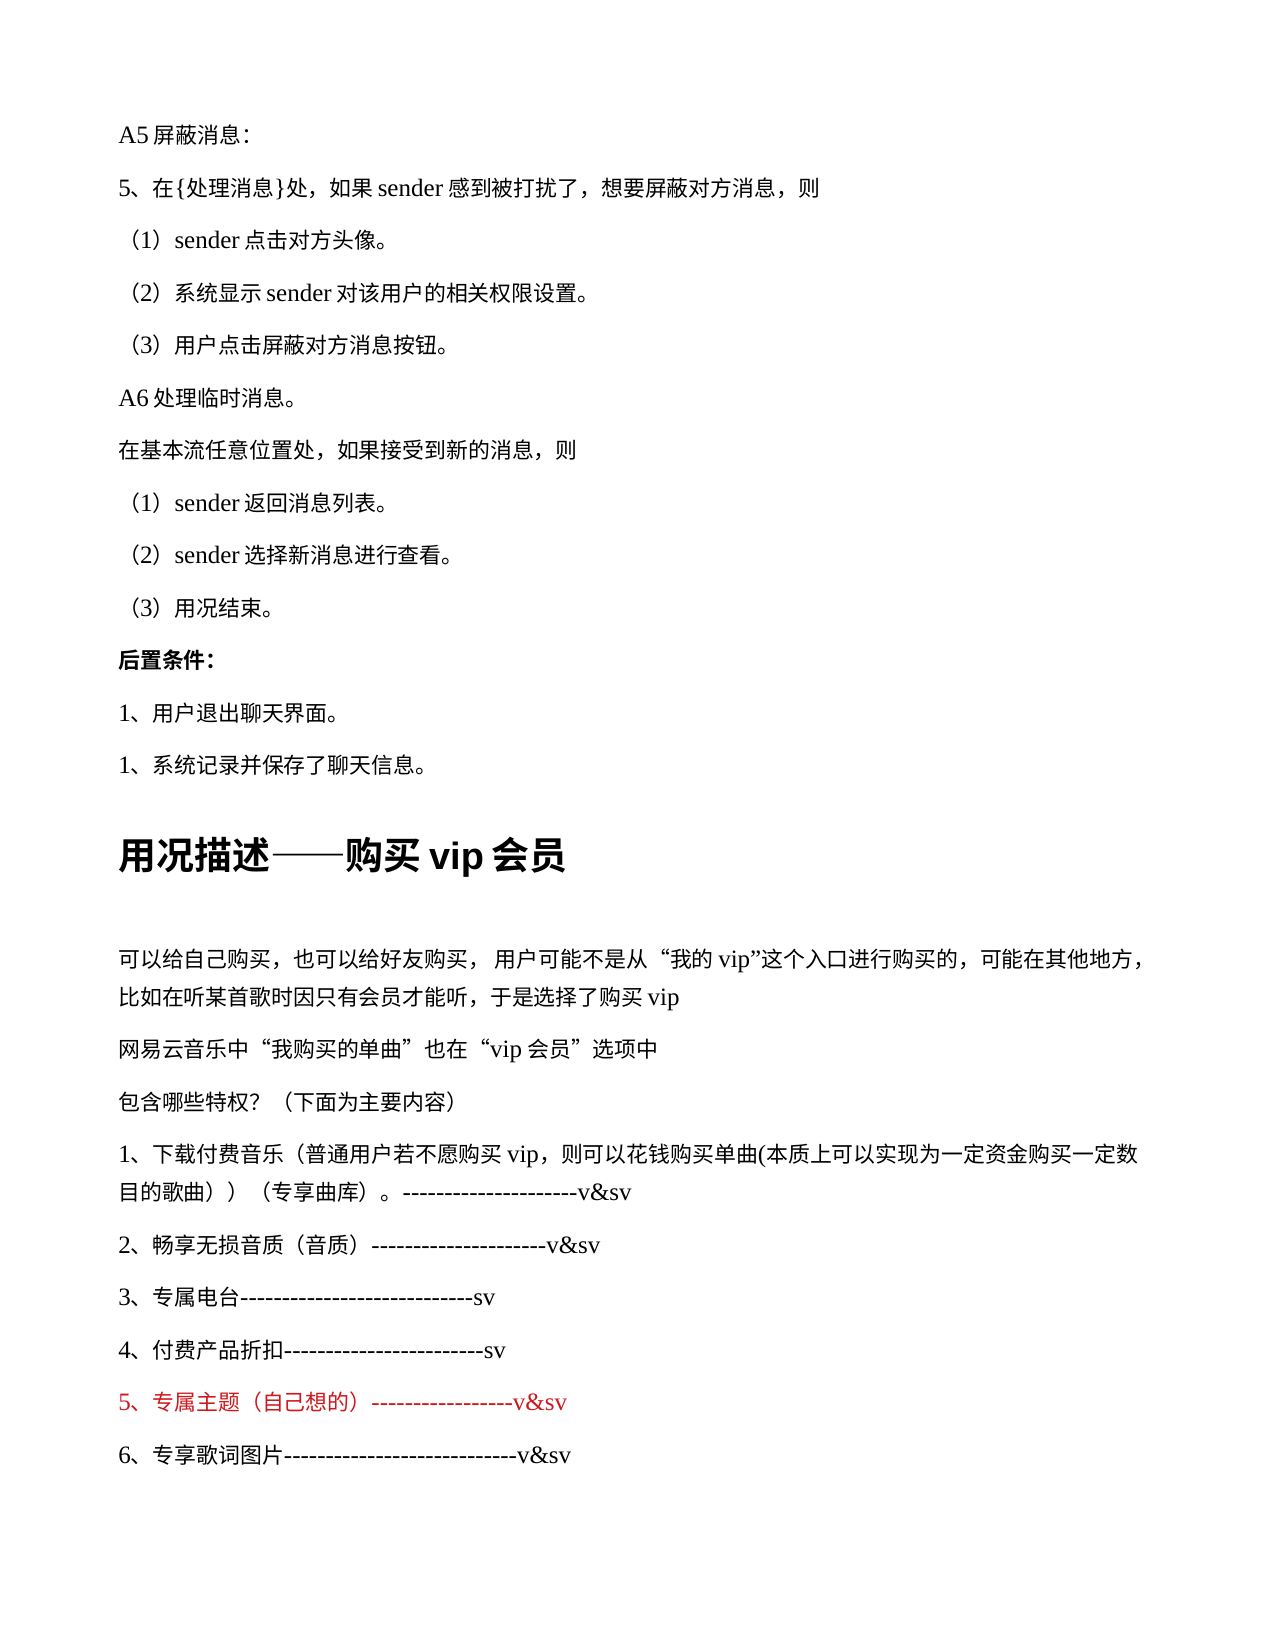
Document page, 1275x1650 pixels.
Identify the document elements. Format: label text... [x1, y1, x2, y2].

text 网易云音乐中“我购买的单曲”也在“vip会员”选项中 [118, 1032, 1157, 1064]
text 包含哪些特权？（下面为主要内容） [118, 1085, 1157, 1117]
text （2）系统显示sender对该用户的相关权限设置。 [118, 276, 1157, 307]
text 3、专属电台----------------------------sv [118, 1280, 1157, 1312]
text 后置条件： [118, 643, 1157, 675]
text （3）用况结束。 [118, 591, 1157, 622]
text 5、在{处理消息}处，如果sender感到被打扰了，想要屏蔽对方消息，则 [118, 171, 1157, 202]
text 1、系统记录并保存了聊天信息。 [118, 748, 1157, 780]
text （3）用户点击屏蔽对方消息按钮。 [118, 328, 1157, 360]
text 5、专属主题（自己想的）-----------------v&sv [118, 1385, 1157, 1417]
text （2）sender选择新消息进行查看。 [118, 538, 1157, 570]
text A5屏蔽消息： [118, 118, 1157, 150]
text 1、下载付费音乐（普通用户若不愿购买vip，则可以花钱购买单曲(本质上可以实现为一定资金购买一定数目的歌曲））（专享曲库）。---------------------v&sv [118, 1137, 1157, 1207]
text （1）sender返回消息列表。 [118, 486, 1157, 517]
text 4、付费产品折扣------------------------sv [118, 1333, 1157, 1364]
text 6、专享歌词图片----------------------------v&sv [118, 1438, 1157, 1469]
text A6处理临时消息。 [118, 381, 1157, 412]
text 1、用户退出聊天界面。 [118, 696, 1157, 727]
text 可以给自己购买，也可以给好友购买， 用户可能不是从“我的vip”这个入口进行购买的，可能在其他地方，比如在听某首歌时因只有会员才能听，于是选择了购买vip [118, 942, 1157, 1012]
text 2、畅享无损音质（音质）---------------------v&sv [118, 1228, 1157, 1259]
text （1）sender点击对方头像。 [118, 223, 1157, 255]
subtitle 用况描述——购买vip会员 [118, 826, 1157, 881]
text 在基本流任意位置处，如果接受到新的消息，则 [118, 433, 1157, 465]
